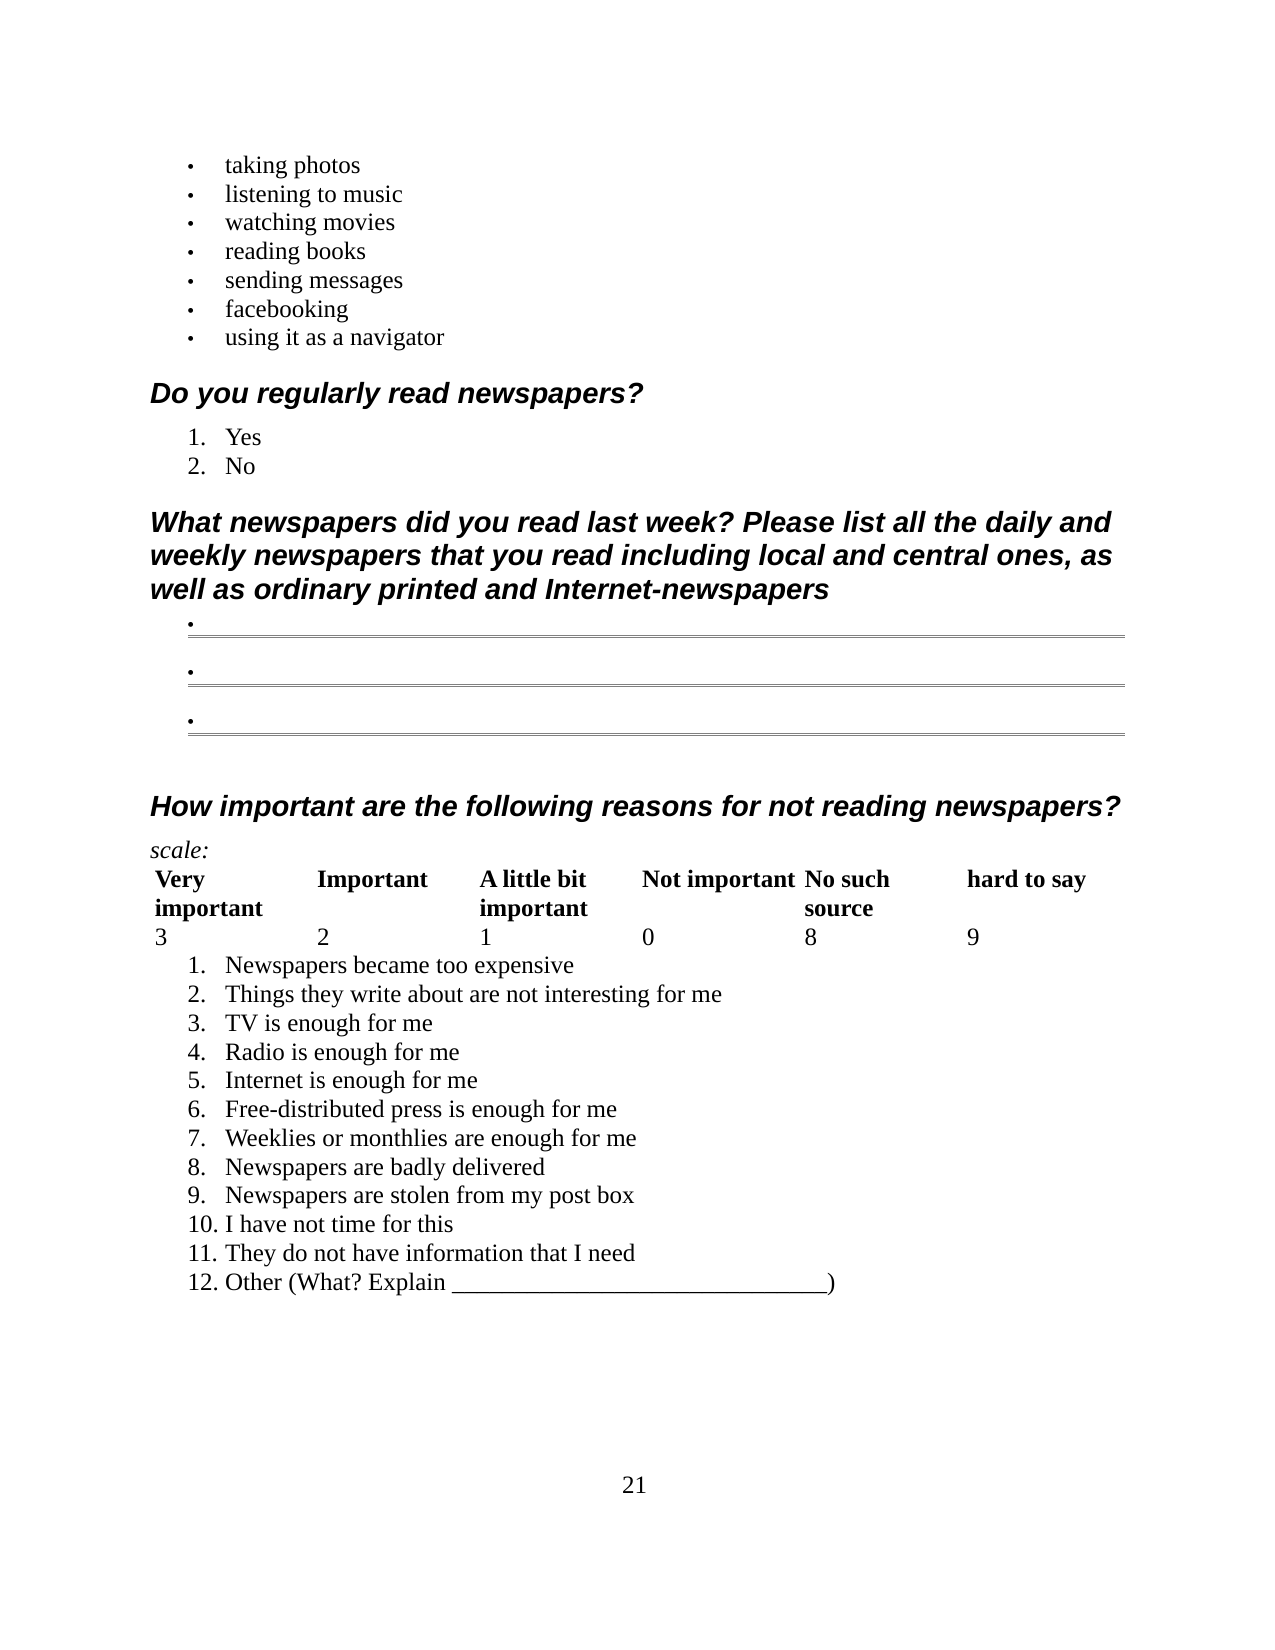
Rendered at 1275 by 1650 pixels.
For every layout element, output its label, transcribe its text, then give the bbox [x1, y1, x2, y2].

table_header No such source [800, 864, 962, 922]
list Other (What? Explain ______________________________) [187, 1267, 1125, 1296]
list Yes [187, 422, 1125, 451]
list I have not time for this [187, 1209, 1125, 1238]
list Radio is enough for me [187, 1037, 1125, 1066]
list listening to music [187, 179, 1125, 207]
table_header Very important [150, 864, 312, 922]
table_header A little bit important [475, 864, 637, 922]
list facebooking [187, 294, 1125, 322]
list Free-distributed press is enough for me [187, 1094, 1125, 1123]
table_cell 3 [150, 922, 312, 951]
table_header Not important [638, 864, 800, 922]
list TV is enough for me [187, 1008, 1125, 1037]
list watching movies [187, 207, 1125, 236]
list Internet is enough for me [187, 1066, 1125, 1094]
table_cell 9 [963, 922, 1125, 951]
table_cell 8 [800, 922, 962, 951]
list sending messages [187, 265, 1125, 294]
table_cell 2 [313, 922, 475, 951]
list No [187, 451, 1125, 480]
table_cell 1 [475, 922, 637, 951]
list Weeklies or monthlies are enough for me [187, 1123, 1125, 1152]
list taking photos [187, 150, 1125, 179]
list Newspapers became too expensive [187, 951, 1125, 979]
text scale: [150, 836, 1125, 864]
subtitle Do you regularly read newspapers? [150, 376, 1125, 410]
list using it as a navigator [187, 322, 1125, 351]
list Newspapers are stolen from my post box [187, 1181, 1125, 1209]
table_cell 0 [638, 922, 800, 951]
table_header hard to say [963, 864, 1125, 922]
list Newspapers are badly delivered [187, 1152, 1125, 1181]
list Things they write about are not interesting for me [187, 979, 1125, 1008]
subtitle How important are the following reasons for not reading newspapers? [150, 789, 1125, 823]
list reading books [187, 236, 1125, 265]
list They do not have information that I need [187, 1238, 1125, 1267]
table_header Important [313, 864, 475, 922]
subtitle What newspapers did you read last week? Please list all the daily and weekly newspapers that you read including local and central ones, as well as ordinary printed and Internet-newspapers [150, 505, 1125, 605]
